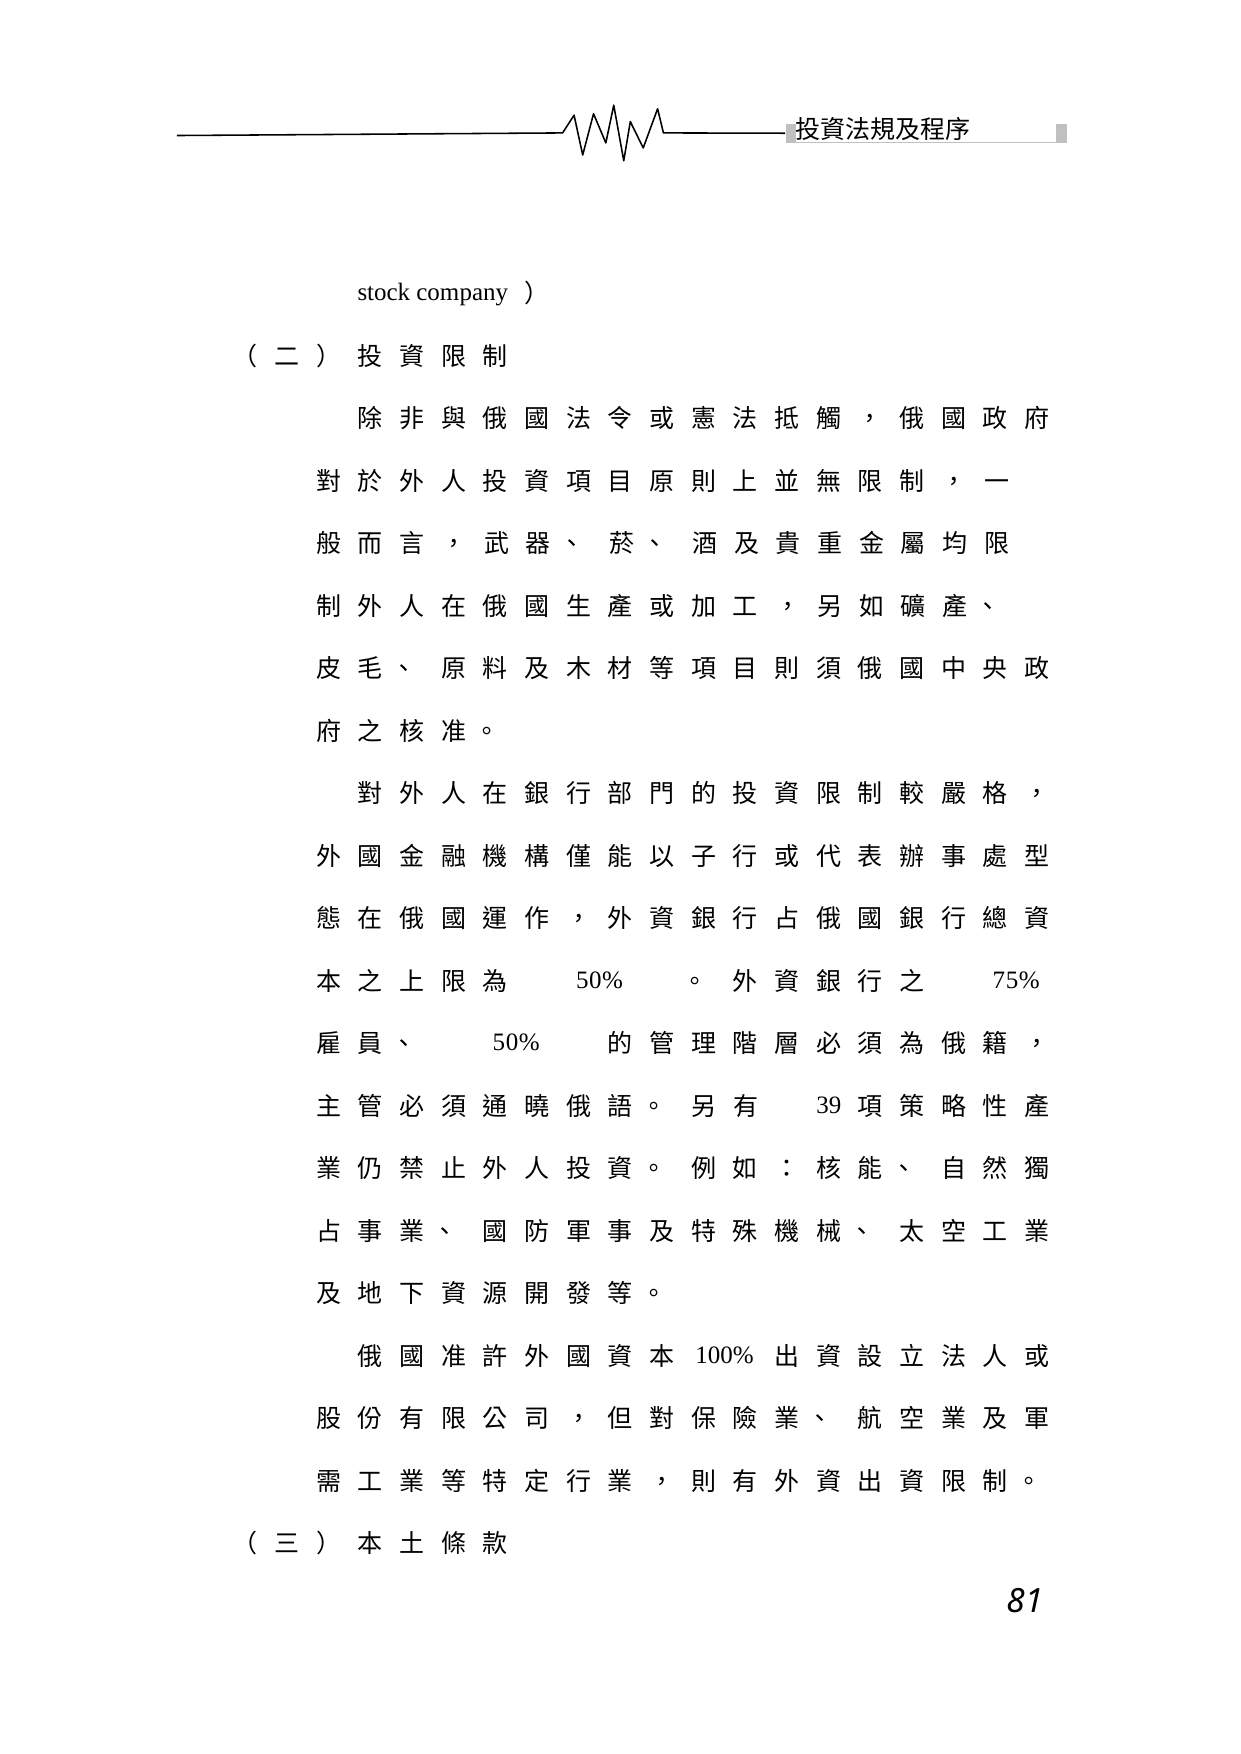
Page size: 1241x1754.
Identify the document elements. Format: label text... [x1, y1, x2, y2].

text stock company） [281, 250, 1058, 313]
text 俄國准許外國資本100%出資設立法人或股份有限公司，但對保險業、航空業及軍需工業等特定行業，則有外資出資限制。 [281, 1313, 1058, 1500]
text （三）本土條款 [207, 1500, 1058, 1563]
text 除非與俄國法令或憲法抵觸，俄國政府對於外人投資項目原則上並無限制，一般而言，武器、菸、酒及貴重金屬均限制外人在俄國生產或加工，另如礦產、皮毛、原料及木材等項目則須俄國中央政府之核准。 [281, 375, 1058, 750]
text 對外人在銀行部門的投資限制較嚴格，外國金融機構僅能以子行或代表辦事處型態在俄國運作，外資銀行占俄國銀行總資本之上限為50%。外資銀行之75%雇員、50%的管理階層必須為俄籍，主管必須通曉俄語。另有39項策略性產業仍禁止外人投資。例如：核能、自然獨占事業、國防軍事及特殊機械、太空工業及地下資源開發等。 [281, 750, 1058, 1313]
text （二）投資限制 [207, 313, 1058, 375]
